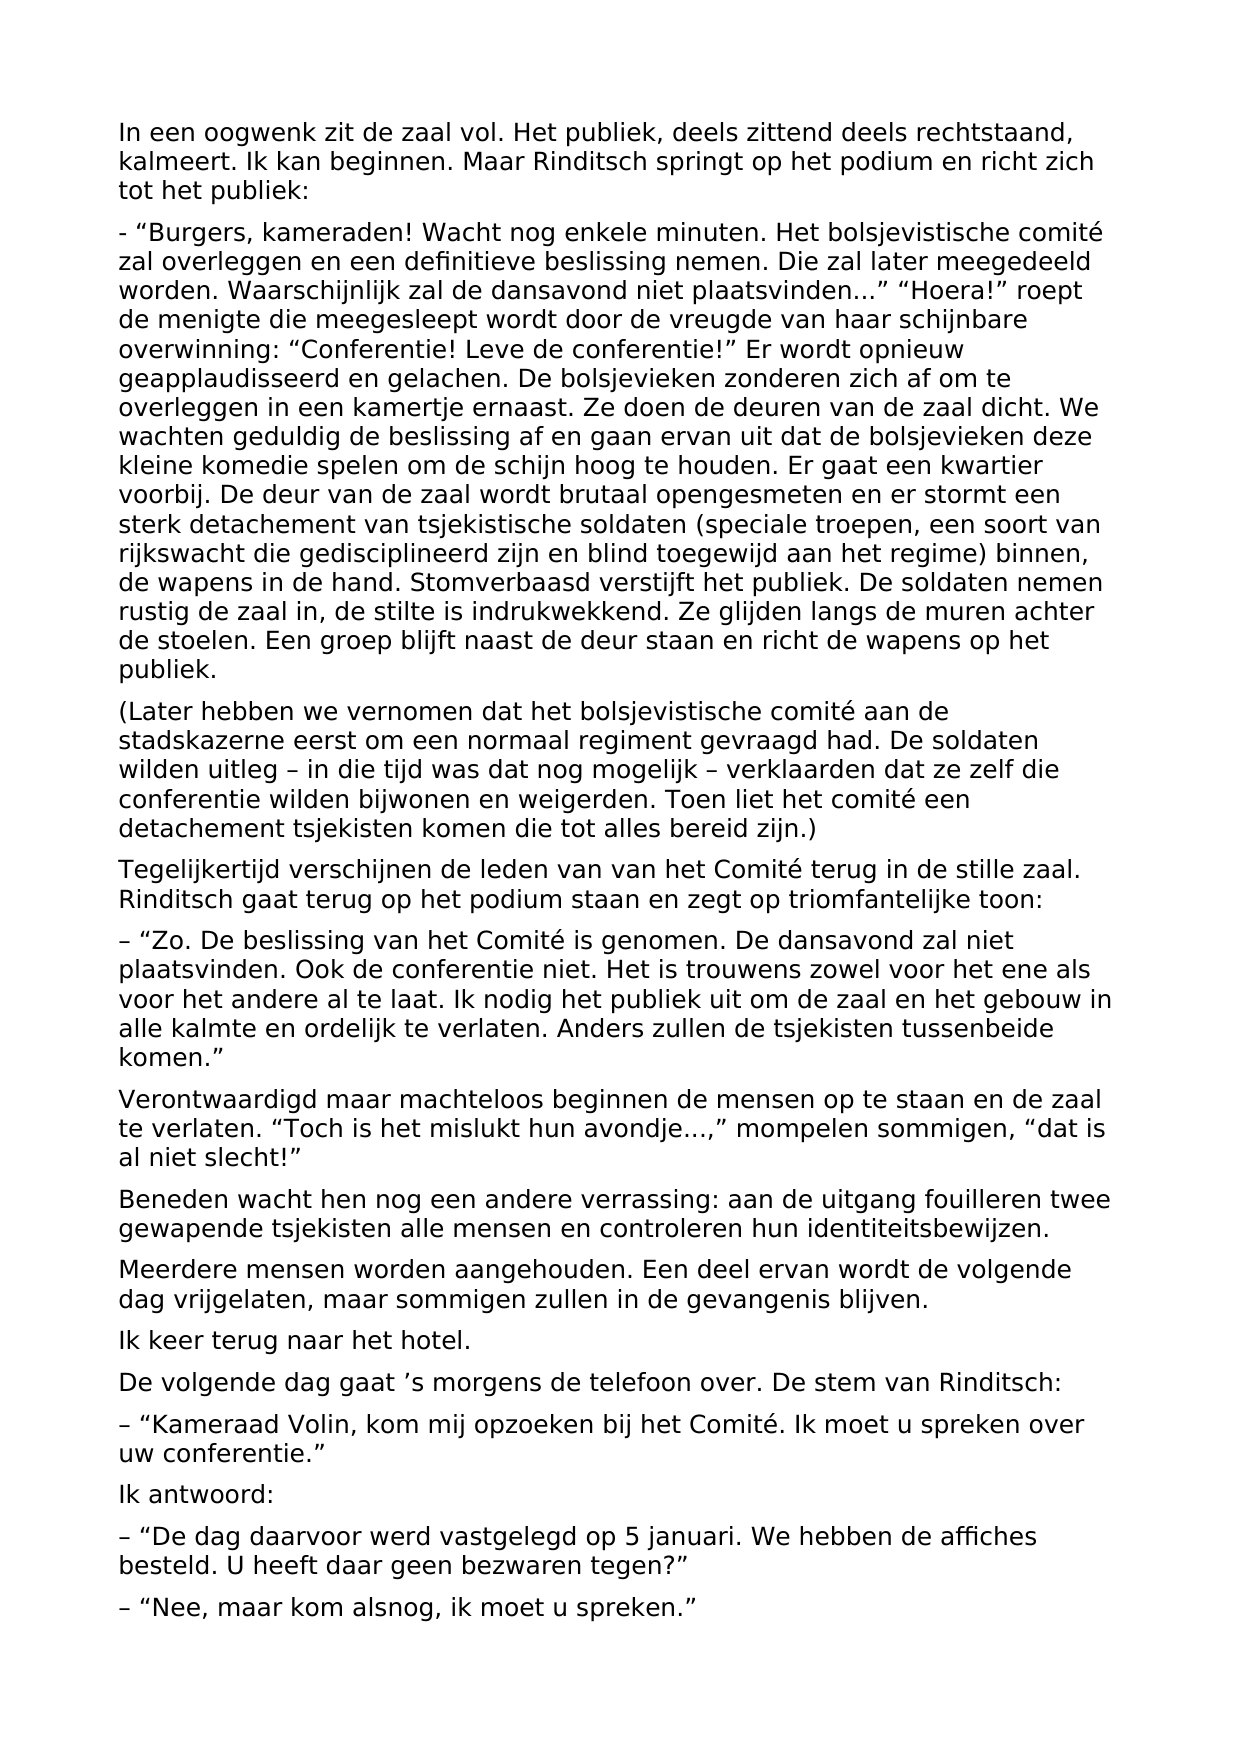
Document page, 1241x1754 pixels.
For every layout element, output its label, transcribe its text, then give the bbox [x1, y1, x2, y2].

text Ik antwoord: [118, 1481, 1122, 1510]
text Meerdere mensen worden aangehouden. Een deel ervan wordt de volgende dag vrijgelaten, maar sommigen zullen in de gevangenis blijven. [118, 1256, 1122, 1314]
text (Later hebben we vernomen dat het bolsjevistische comité aan de stadskazerne eerst om een normaal regiment gevraagd had. De soldaten wilden uitleg – in die tijd was dat nog mogelijk – verklaarden dat ze zelf die conferentie wilden bijwonen en weigerden. Toen liet het comité een detachement tsjekisten komen die tot alles bereid zijn.) [118, 697, 1122, 843]
text – “Kameraad Volin, kom mij opzoeken bij het Comité. Ik moet u spreken over uw conferentie.” [118, 1410, 1122, 1468]
text – “De dag daarvoor werd vastgelegd op 5 januari. We hebben de affiches besteld. U heeft daar geen bezwaren tegen?” [118, 1522, 1122, 1581]
text - “Burgers, kameraden! Wacht nog enkele minuten. Het bolsjevistische comité zal overleggen en een definitieve beslissing nemen. Die zal later meegedeeld worden. Waarschijnlijk zal de dansavond niet plaatsvinden...” “Hoera!” roept de menigte die meegesleept wordt door de vreugde van haar schijnbare overwinning: “Conferentie! Leve de conferentie!” Er wordt opnieuw geapplaudisseerd en gelachen. De bolsjevieken zonderen zich af om te overleggen in een kamertje ernaast. Ze doen de deuren van de zaal dicht. We wachten geduldig de beslissing af en gaan ervan uit dat de bolsjevieken deze kleine komedie spelen om de schijn hoog te houden. Er gaat een kwartier voorbij. De deur van de zaal wordt brutaal opengesmeten en er stormt een sterk detachement van tsjekistische soldaten (speciale troepen, een soort van rijkswacht die gedisciplineerd zijn en blind toegewijd aan het regime) binnen, de wapens in de hand. Stomverbaasd verstijft het publiek. De soldaten nemen rustig de zaal in, de stilte is indrukwekkend. Ze glijden langs de muren achter de stoelen. Een groep blijft naast de deur staan en richt de wapens op het publiek. [118, 218, 1122, 685]
text – “Nee, maar kom alsnog, ik moet u spreken.” [118, 1593, 1122, 1622]
text Beneden wacht hen nog een andere verrassing: aan de uitgang fouilleren twee gewapende tsjekisten alle mensen en controleren hun identiteitsbewijzen. [118, 1185, 1122, 1243]
text De volgende dag gaat ’s morgens de telefoon over. De stem van Rinditsch: [118, 1368, 1122, 1397]
text Verontwaardigd maar machteloos beginnen de mensen op te staan en de zaal te verlaten. “Toch is het mislukt hun avondje...,” mompelen sommigen, “dat is al niet slecht!” [118, 1085, 1122, 1172]
text – “Zo. De beslissing van het Comité is genomen. De dansavond zal niet plaatsvinden. Ook de conferentie niet. Het is trouwens zowel voor het ene als voor het andere al te laat. Ik nodig het publiek uit om de zaal en het gebouw in alle kalmte en ordelijk te verlaten. Anders zullen de tsjekisten tussenbeide komen.” [118, 926, 1122, 1072]
text Tegelijkertijd verschijnen de leden van van het Comité terug in de stille zaal. Rinditsch gaat terug op het podium staan en zegt op triomfantelijke toon: [118, 856, 1122, 914]
text Ik keer terug naar het hotel. [118, 1326, 1122, 1356]
text In een oogwenk zit de zaal vol. Het publiek, deels zittend deels rechtstaand, kalmeert. Ik kan beginnen. Maar Rinditsch springt op het podium en richt zich tot het publiek: [118, 118, 1122, 206]
